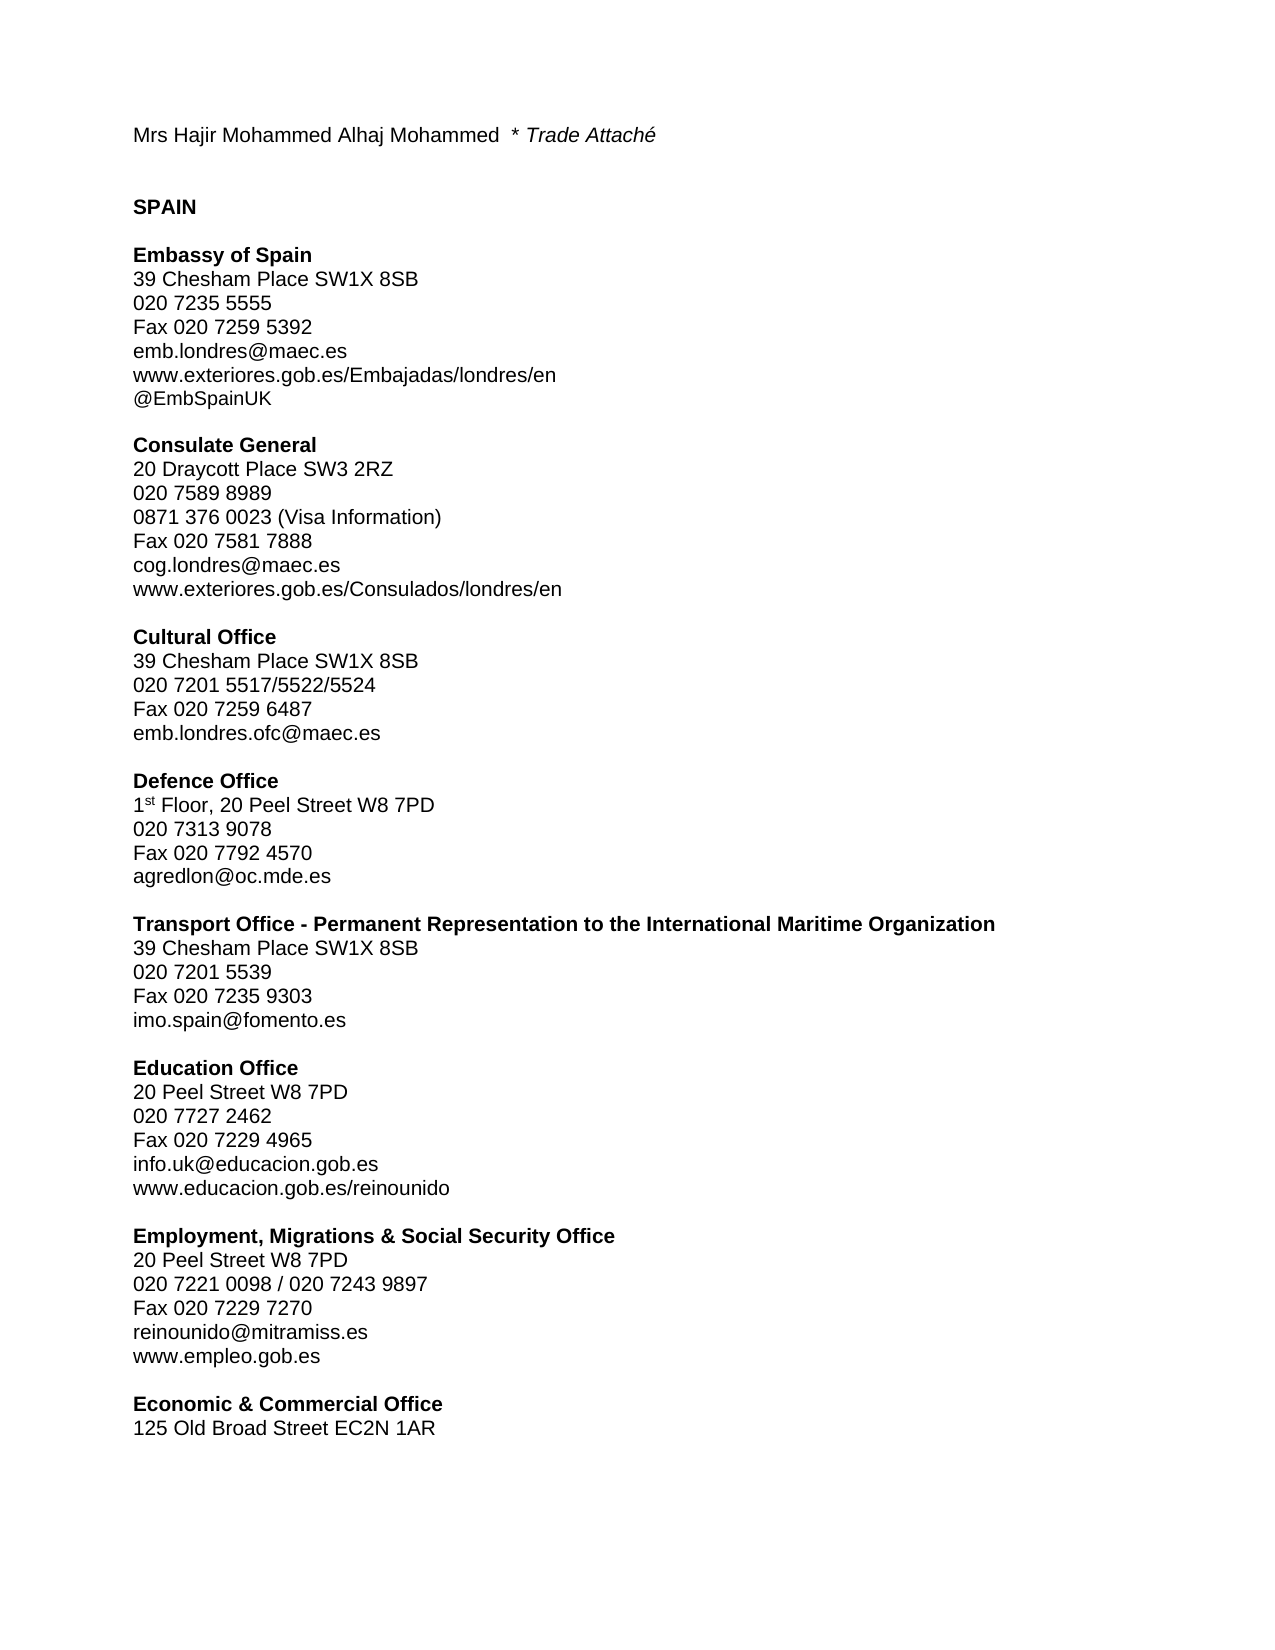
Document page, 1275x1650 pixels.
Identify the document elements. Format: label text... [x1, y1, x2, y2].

text Fax 020 7229 7270 [133, 1296, 1181, 1319]
text 39 Chesham Place SW1X 8SB [133, 649, 1181, 673]
text emb.londres@maec.es [133, 338, 1181, 362]
text Cultural Office [133, 625, 1181, 649]
text www.exteriores.gob.es/Embajadas/londres/en [133, 362, 1181, 386]
text Defence Office [133, 768, 1181, 792]
text 1st Floor, 20 Peel Street W8 7PD [133, 792, 1181, 816]
text Fax 020 7792 4570 [133, 840, 1181, 864]
text Transport Office - Permanent Representation to the International Maritime Organization [133, 912, 1181, 936]
text 020 7235 5555 [133, 291, 1181, 314]
text Fax 020 7259 5392 [133, 314, 1181, 338]
text 020 7589 8989 [133, 481, 1181, 505]
text Fax 020 7235 9303 [133, 984, 1181, 1008]
text 020 7313 9078 [133, 816, 1181, 840]
text Fax 020 7229 4965 [133, 1128, 1181, 1152]
text Fax 020 7581 7888 [133, 529, 1181, 553]
text agredlon@oc.mde.es [133, 864, 1181, 888]
text Embassy of Spain [133, 243, 1181, 267]
text 020 7727 2462 [133, 1104, 1181, 1128]
text 20 Draycott Place SW3 2RZ [133, 457, 1181, 481]
text www.educacion.gob.es/reinounido [133, 1176, 1181, 1200]
text 020 7221 0098 / 020 7243 9897 [133, 1272, 1181, 1296]
text Consulate General [133, 433, 1181, 457]
text cog.londres@maec.es [133, 553, 1181, 577]
text Fax 020 7259 6487 [133, 697, 1181, 721]
text 0871 376 0023 (Visa Information) [133, 505, 1181, 529]
text 020 7201 5517/5522/5524 [133, 673, 1181, 697]
text Education Office [133, 1056, 1181, 1080]
text @EmbSpainUK [133, 386, 1181, 409]
text www.exteriores.gob.es/Consulados/londres/en [133, 577, 1181, 601]
text www.empleo.gob.es [133, 1343, 1181, 1367]
text 39 Chesham Place SW1X 8SB [133, 936, 1181, 960]
text 020 7201 5539 [133, 960, 1181, 984]
text emb.londres.ofc@maec.es [133, 721, 1181, 744]
text Mrs Hajir Mohammed Alhaj Mohammed * Trade Attaché [133, 123, 1181, 147]
text Employment, Migrations & Social Security Office [133, 1224, 1181, 1248]
text 39 Chesham Place SW1X 8SB [133, 267, 1181, 291]
text 20 Peel Street W8 7PD [133, 1080, 1181, 1104]
text 20 Peel Street W8 7PD [133, 1248, 1181, 1272]
text Economic & Commercial Office [133, 1391, 1181, 1415]
text info.uk@educacion.gob.es [133, 1152, 1181, 1176]
text reinounido@mitramiss.es [133, 1319, 1181, 1343]
text imo.spain@fomento.es [133, 1008, 1181, 1032]
text 125 Old Broad Street EC2N 1AR [133, 1415, 1181, 1439]
text SPAIN [133, 195, 1181, 219]
